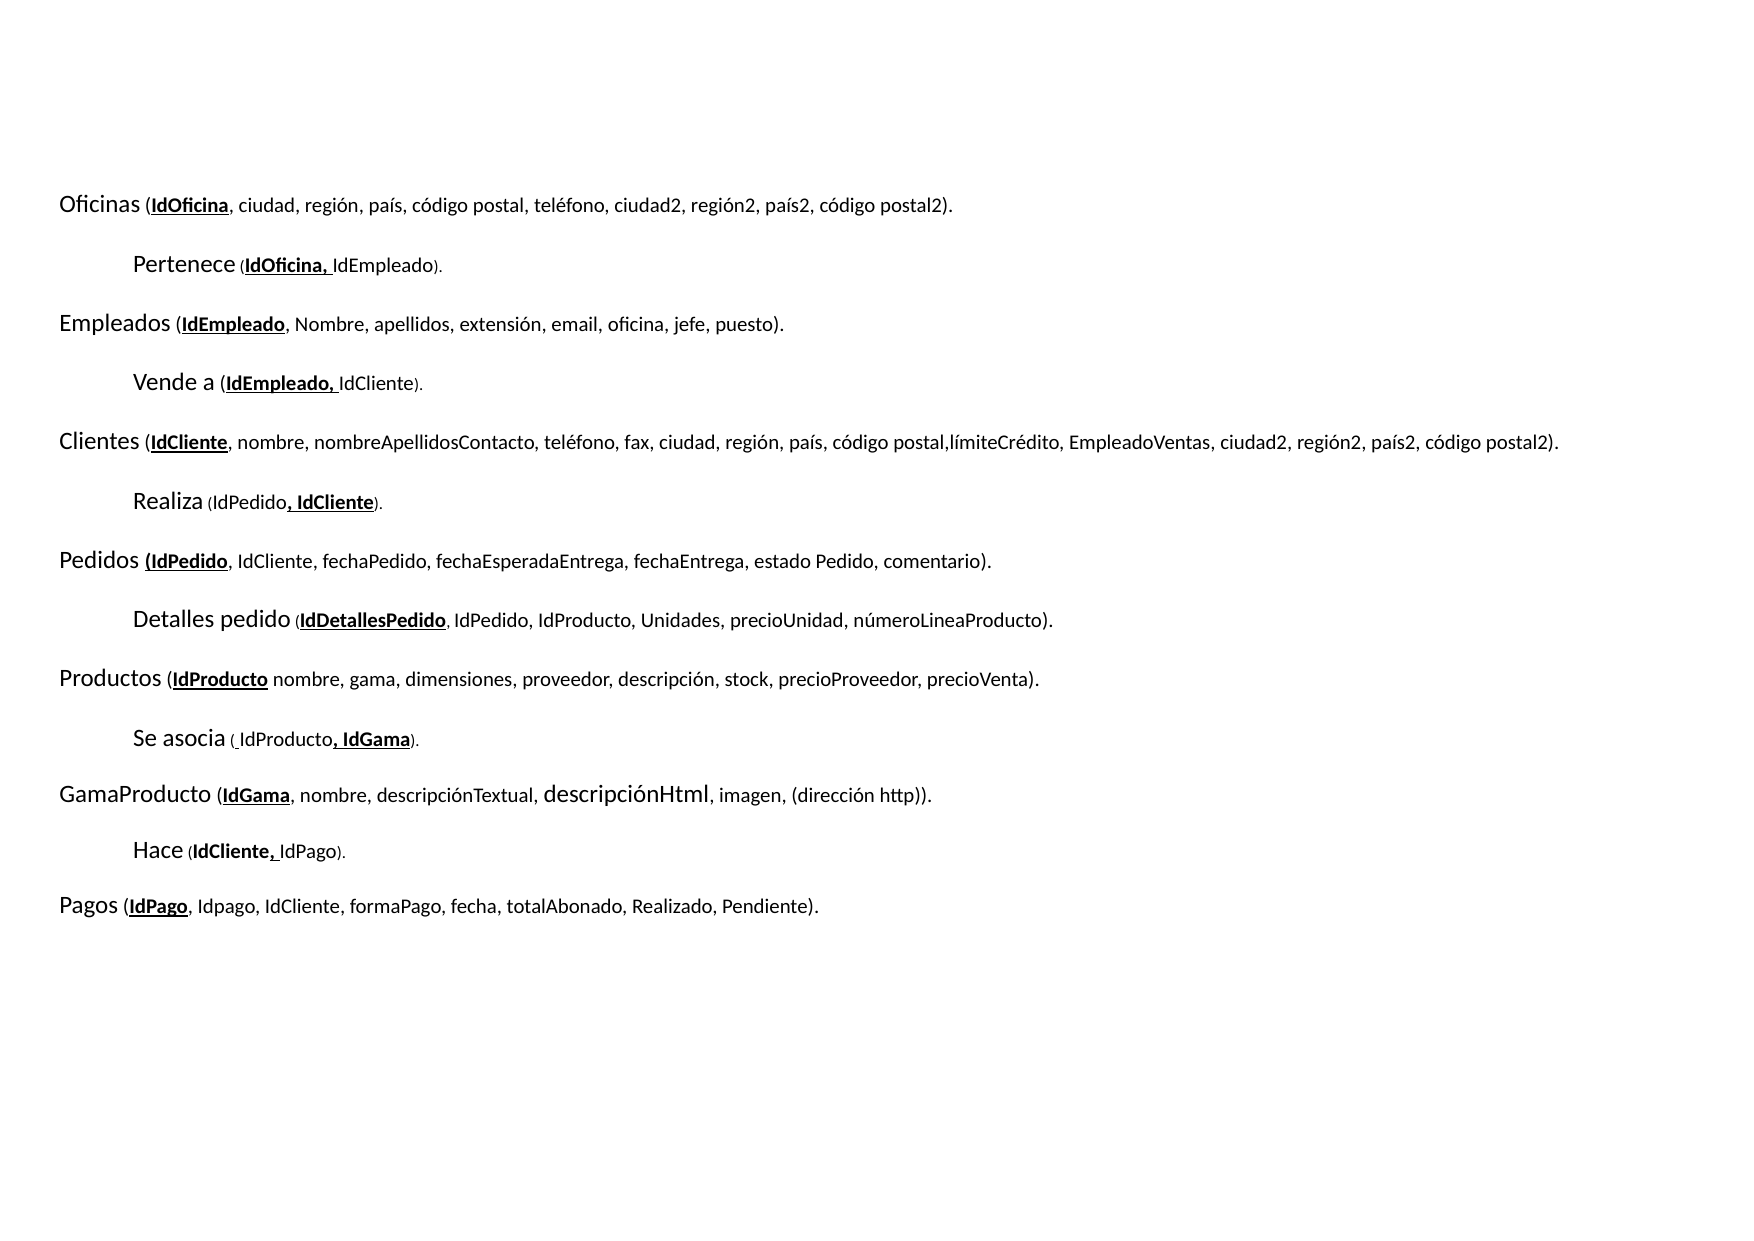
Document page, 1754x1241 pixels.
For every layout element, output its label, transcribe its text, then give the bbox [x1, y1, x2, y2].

text Pertenece (IdOficina, IdEmpleado). [59, 248, 1695, 278]
text Pagos (IdPago, Idpago, IdCliente, formaPago, fecha, totalAbonado, Realizado, Pendiente). [59, 890, 1695, 920]
text Se asocia ( IdProducto, IdGama). [59, 722, 1695, 752]
text Oficinas (IdOficina, ciudad, región, país, código postal, teléfono, ciudad2, región2, país2, código postal2). [59, 188, 1695, 219]
text Empleados (IdEmpleado, Nombre, apellidos, extensión, email, oficina, jefe, puesto). [59, 307, 1695, 337]
text Hace (IdCliente, IdPago). [59, 834, 1695, 864]
text Pedidos (IdPedido, IdCliente, fechaPedido, fechaEsperadaEntrega, fechaEntrega, estado Pedido, comentario). [59, 544, 1695, 574]
text Vende a (IdEmpleado, IdCliente). [59, 366, 1695, 397]
text Productos (IdProducto nombre, gama, dimensiones, proveedor, descripción, stock, precioProveedor, precioVenta). [59, 663, 1695, 693]
text GamaProducto (IdGama, nombre, descripciónTextual, descripciónHtml, imagen, (dirección http)). [59, 778, 1695, 808]
text Detalles pedido (IdDetallesPedido, IdPedido, IdProducto, Unidades, precioUnidad, númeroLineaProducto). [59, 603, 1695, 634]
text Clientes (IdCliente, nombre, nombreApellidosContacto, teléfono, fax, ciudad, región, país, código postal,límiteCrédito, EmpleadoVentas, ciudad2, región2, país2, código postal2). [59, 426, 1695, 456]
text Realiza (IdPedido, IdCliente). [59, 485, 1695, 515]
